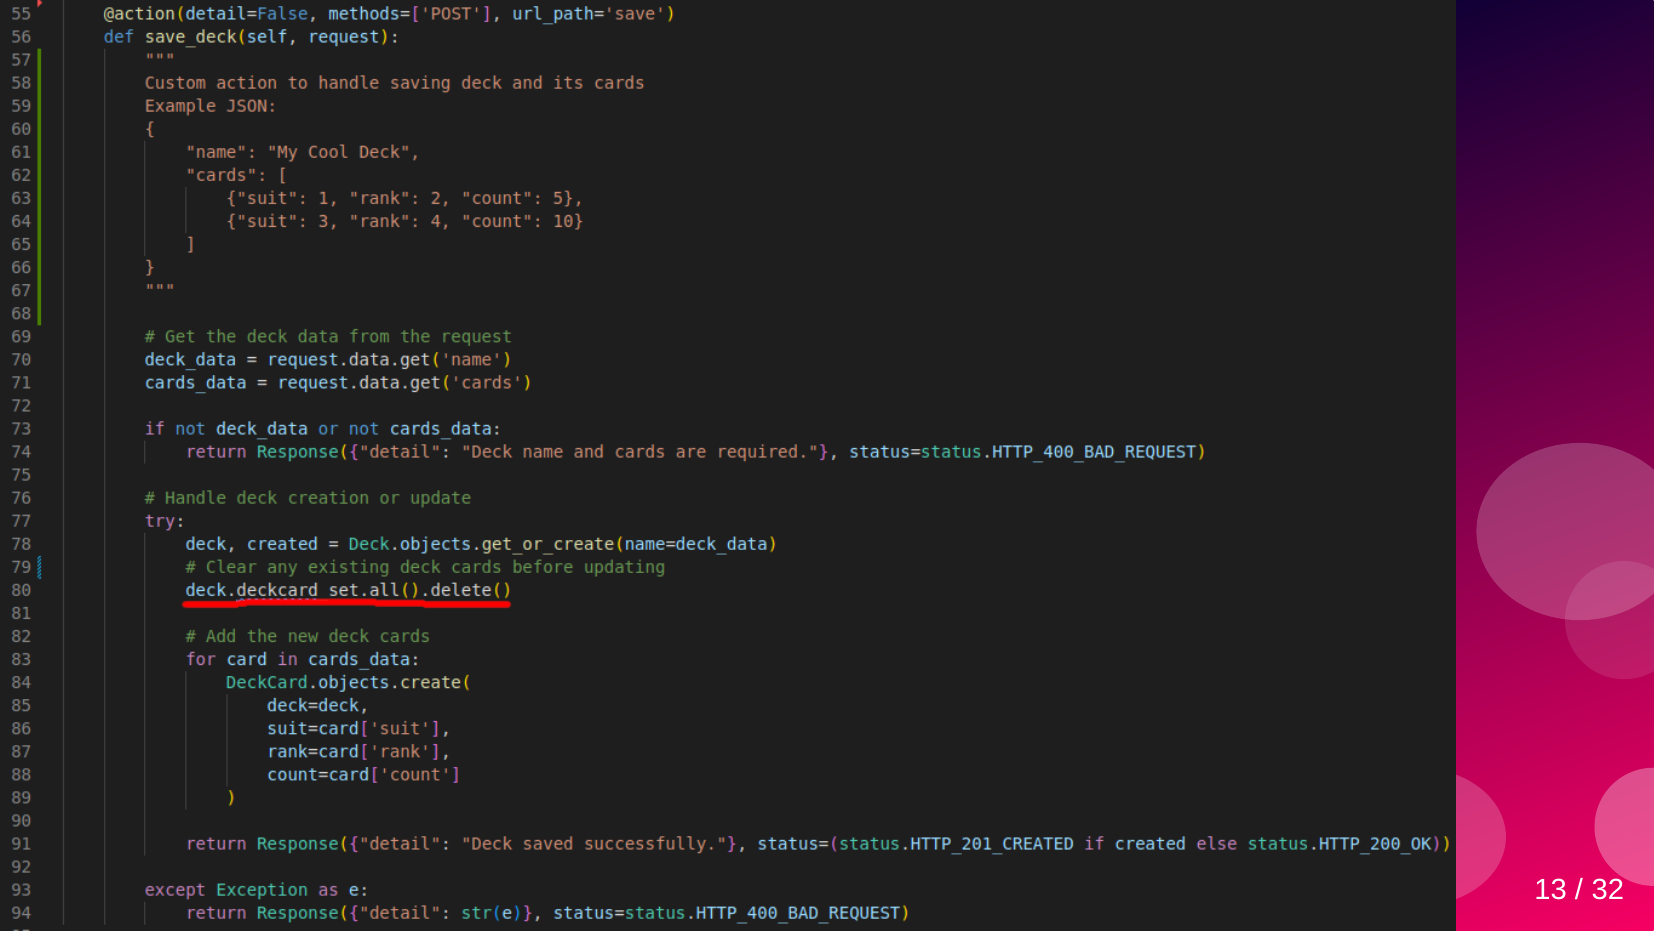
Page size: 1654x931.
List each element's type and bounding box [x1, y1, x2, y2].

picture [0, 0, 1456, 931]
